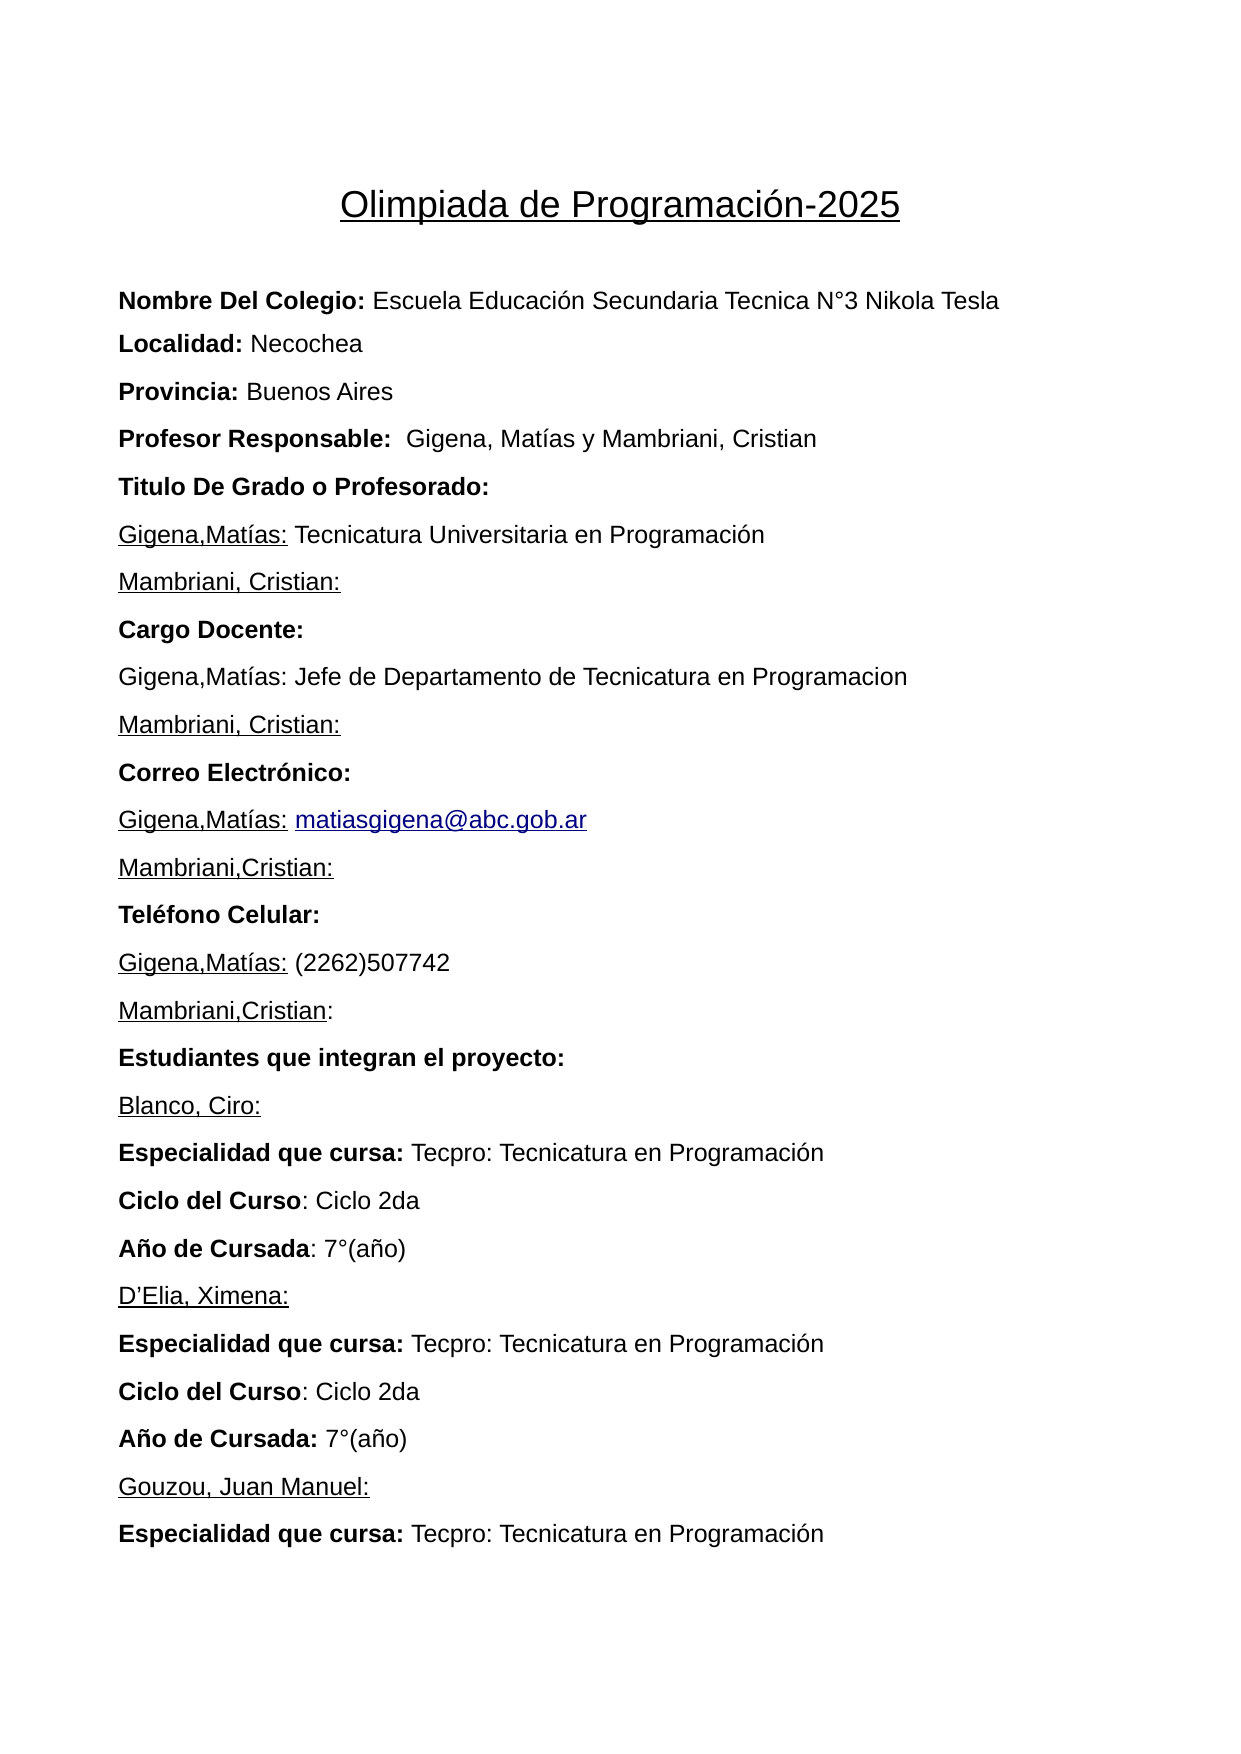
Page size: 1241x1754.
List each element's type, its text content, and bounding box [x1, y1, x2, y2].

text Teléfono Celular: [118, 900, 1122, 929]
text Gigena,Matías: (2262)507742 [118, 948, 1122, 977]
text Especialidad que cursa: Tecpro: Tecnicatura en Programación [118, 1138, 1122, 1167]
text Profesor Responsable: Gigena, Matías y Mambriani, Cristian [118, 424, 1122, 453]
text Ciclo del Curso: Ciclo 2da [118, 1186, 1122, 1215]
text Blanco, Ciro: [118, 1091, 1122, 1119]
text Gigena,Matías: Tecnicatura Universitaria en Programación [118, 519, 1122, 548]
subtitle Olimpiada de Programación-2025 [118, 183, 1122, 226]
text Titulo De Grado o Profesorado: [118, 472, 1122, 501]
text Localidad: Necochea [118, 329, 1122, 358]
text Especialidad que cursa: Tecpro: Tecnicatura en Programación [118, 1519, 1122, 1548]
text Estudiantes que integran el proyecto: [118, 1043, 1122, 1072]
text D’Elia, Ximena: [118, 1281, 1122, 1310]
text Mambriani, Cristian: [118, 567, 1122, 596]
text Correo Electrónico: [118, 758, 1122, 786]
text Año de Cursada: 7°(año) [118, 1234, 1122, 1262]
text Gigena,Matías: matiasgigena@abc.gob.ar [118, 805, 1122, 834]
text Mambriani,Cristian: [118, 996, 1122, 1024]
text Ciclo del Curso: Ciclo 2da [118, 1376, 1122, 1405]
text Provincia: Buenos Aires [118, 377, 1122, 406]
text Especialidad que cursa: Tecpro: Tecnicatura en Programación [118, 1329, 1122, 1358]
text Mambriani,Cristian: [118, 853, 1122, 882]
text Gigena,Matías: Jefe de Departamento de Tecnicatura en Programacion [118, 662, 1122, 691]
text Gouzou, Juan Manuel: [118, 1472, 1122, 1500]
text Cargo Docente: [118, 615, 1122, 643]
text Mambriani, Cristian: [118, 710, 1122, 739]
text Año de Cursada: 7°(año) [118, 1424, 1122, 1453]
text Nombre Del Colegio: Escuela Educación Secundaria Tecnica N°3 Nikola Tesla [118, 286, 1122, 314]
